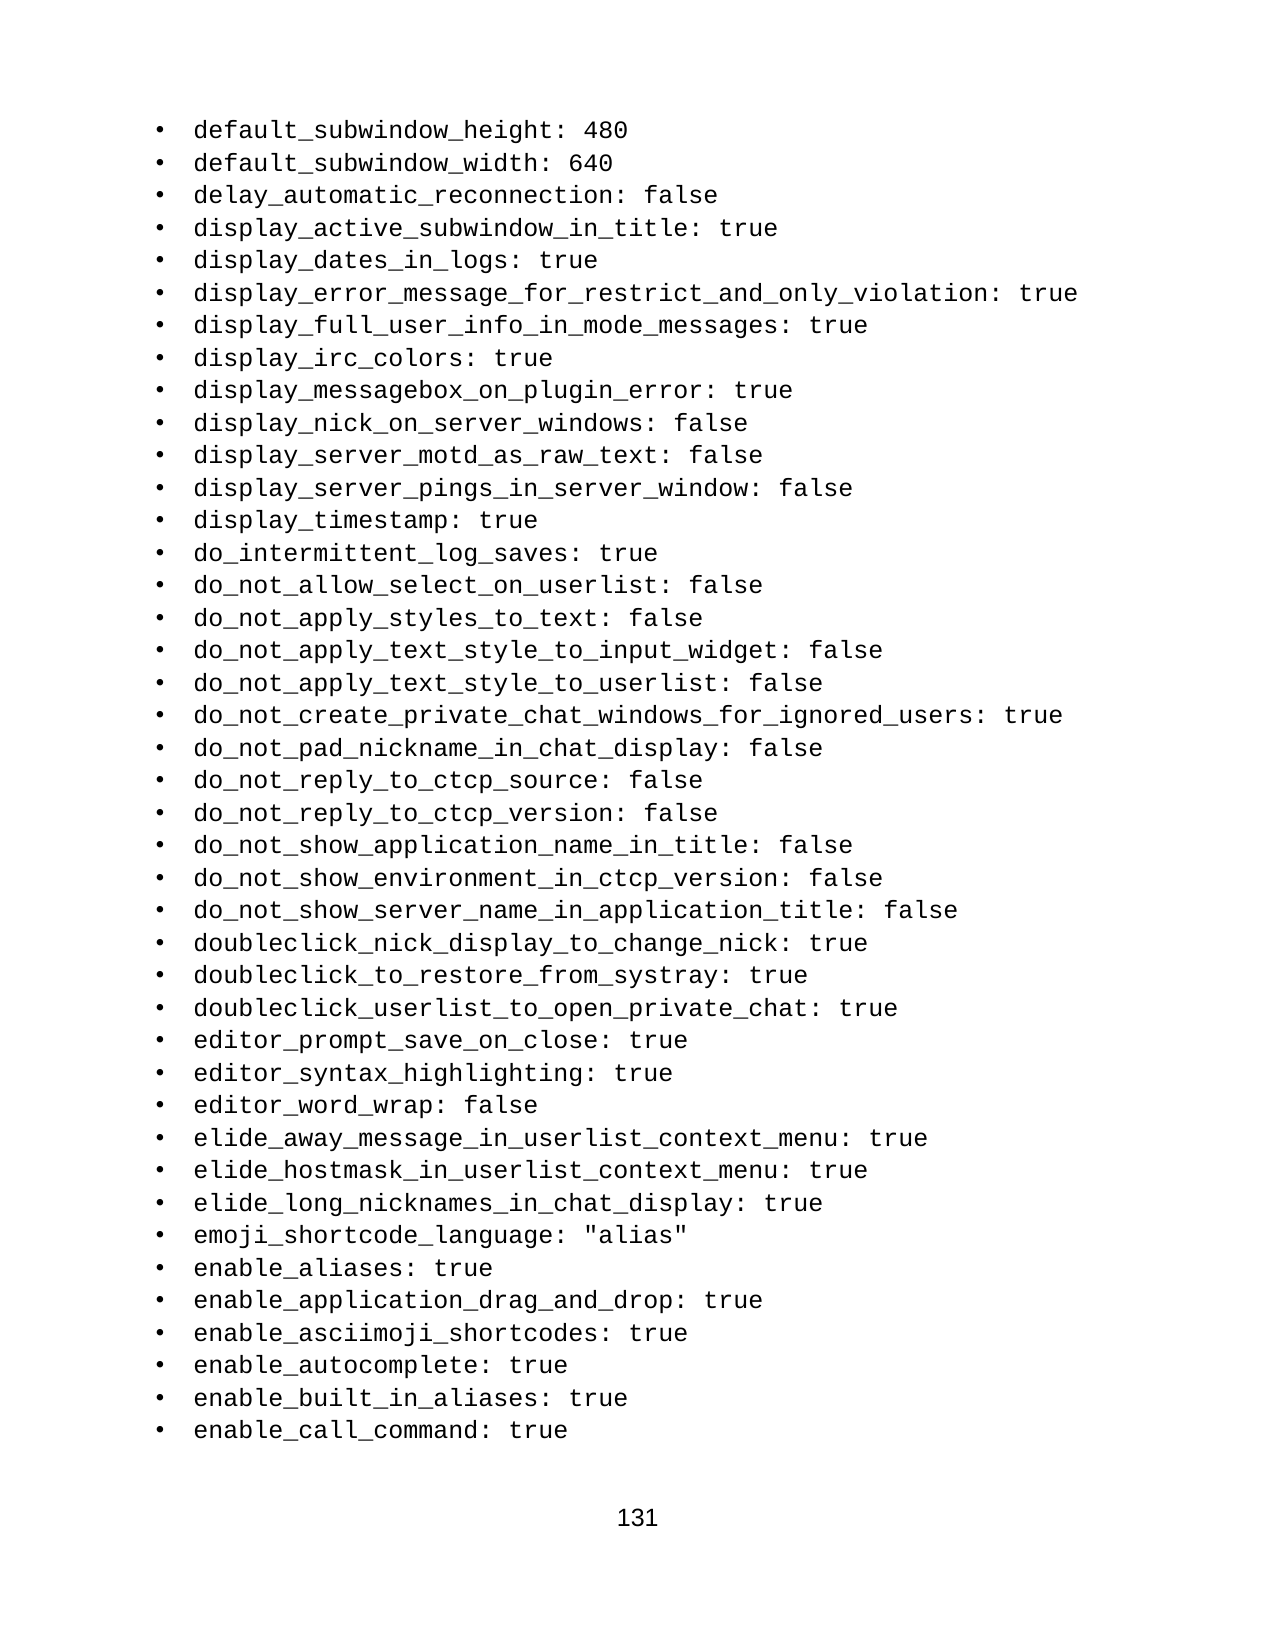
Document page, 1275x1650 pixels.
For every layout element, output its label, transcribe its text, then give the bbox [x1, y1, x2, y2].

list do_not_allow_select_on_userlist: false [156, 573, 1157, 601]
list display_nick_on_server_windows: false [156, 411, 1157, 439]
list editor_word_wrap: false [156, 1093, 1157, 1121]
list editor_prompt_save_on_close: true [156, 1028, 1157, 1056]
list display_timestamp: true [156, 508, 1157, 536]
list do_not_apply_text_style_to_input_widget: false [156, 638, 1157, 666]
list display_error_message_for_restrict_and_only_violation: true [156, 281, 1157, 309]
list display_server_pings_in_server_window: false [156, 476, 1157, 504]
list do_not_show_environment_in_ctcp_version: false [156, 866, 1157, 894]
list enable_built_in_aliases: true [156, 1386, 1157, 1414]
list enable_asciimoji_shortcodes: true [156, 1321, 1157, 1349]
list do_not_create_private_chat_windows_for_ignored_users: true [156, 703, 1157, 731]
list enable_aliases: true [156, 1256, 1157, 1284]
list display_messagebox_on_plugin_error: true [156, 378, 1157, 406]
list doubleclick_nick_display_to_change_nick: true [156, 931, 1157, 959]
list do_not_reply_to_ctcp_version: false [156, 801, 1157, 829]
list do_not_show_server_name_in_application_title: false [156, 898, 1157, 926]
list enable_application_drag_and_drop: true [156, 1288, 1157, 1316]
list do_intermittent_log_saves: true [156, 541, 1157, 569]
list display_full_user_info_in_mode_messages: true [156, 313, 1157, 341]
list default_subwindow_width: 640 [156, 151, 1157, 179]
list editor_syntax_highlighting: true [156, 1061, 1157, 1089]
list default_subwindow_height: 480 [156, 118, 1157, 146]
list doubleclick_to_restore_from_systray: true [156, 963, 1157, 991]
list display_server_motd_as_raw_text: false [156, 443, 1157, 471]
list display_irc_colors: true [156, 346, 1157, 374]
list enable_call_command: true [156, 1418, 1157, 1446]
list do_not_reply_to_ctcp_source: false [156, 768, 1157, 796]
list display_dates_in_logs: true [156, 248, 1157, 276]
list elide_hostmask_in_userlist_context_menu: true [156, 1158, 1157, 1186]
list do_not_apply_text_style_to_userlist: false [156, 671, 1157, 699]
list enable_autocomplete: true [156, 1353, 1157, 1381]
list doubleclick_userlist_to_open_private_chat: true [156, 996, 1157, 1024]
list do_not_pad_nickname_in_chat_display: false [156, 736, 1157, 764]
list delay_automatic_reconnection: false [156, 183, 1157, 211]
list elide_long_nicknames_in_chat_display: true [156, 1191, 1157, 1219]
list do_not_apply_styles_to_text: false [156, 606, 1157, 634]
list display_active_subwindow_in_title: true [156, 216, 1157, 244]
list do_not_show_application_name_in_title: false [156, 833, 1157, 861]
list elide_away_message_in_userlist_context_menu: true [156, 1126, 1157, 1154]
list emoji_shortcode_language: "alias" [156, 1223, 1157, 1251]
